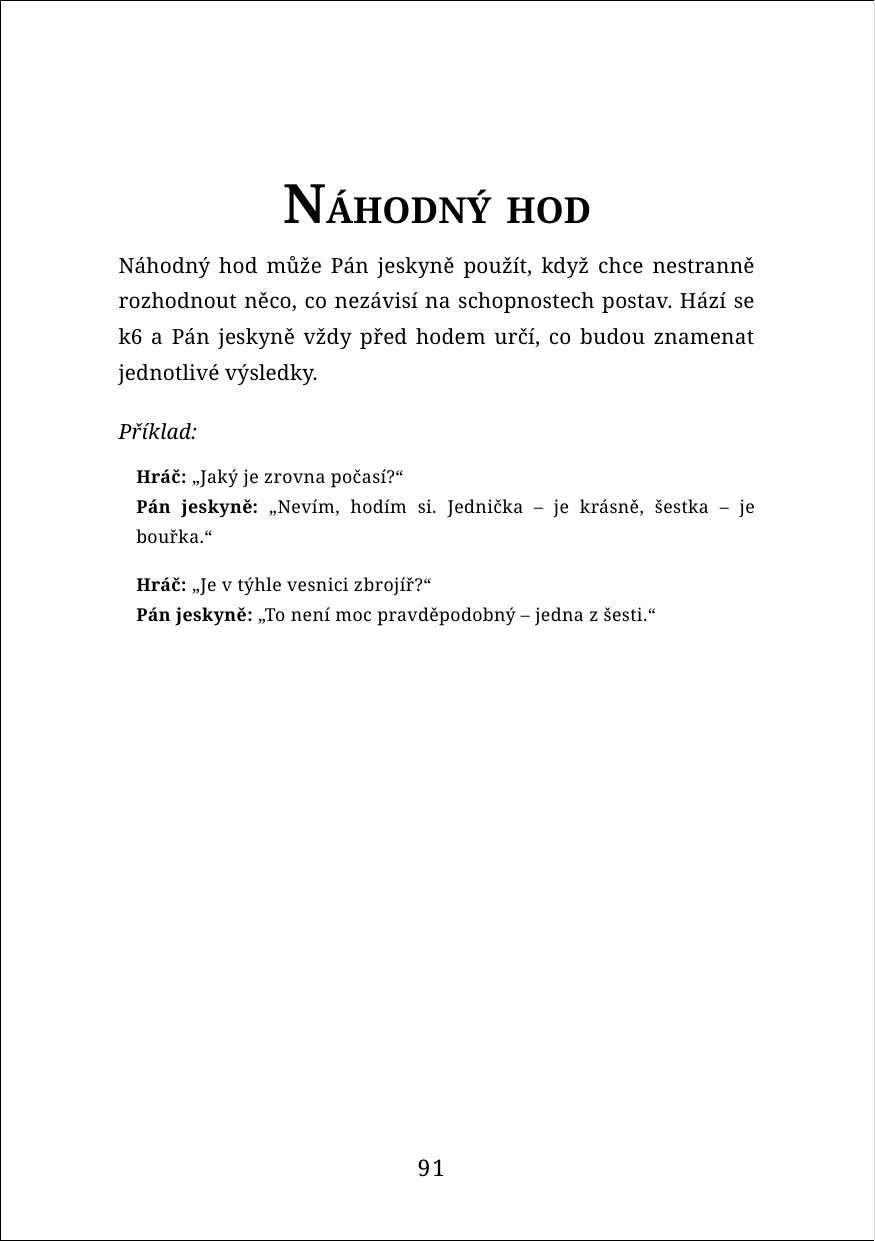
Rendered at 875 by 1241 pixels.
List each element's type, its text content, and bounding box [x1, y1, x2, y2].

text Hráč: „Je v týhle vesnici zbrojíř?“ Pán jeskyně: „To není moc pravděpodobný – jedna z šesti.“ [136, 572, 756, 627]
text Příklad: [118, 417, 756, 445]
subtitle Náhodný hod [118, 166, 756, 239]
text Náhodný hod může Pán jeskyně použít, když chce nestranně rozhodnout něco, co nezávisí na schopnostech postav. Hází se k6 a Pán jeskyně vždy před hodem určí, co budou znamenat jednotlivé výsledky. [118, 251, 756, 386]
text Hráč: „Jaký je zrovna počasí?“ Pán jeskyně: „Nevím, hodím si. Jednička – je krásně, šestka – je bouřka.“ [136, 464, 756, 549]
